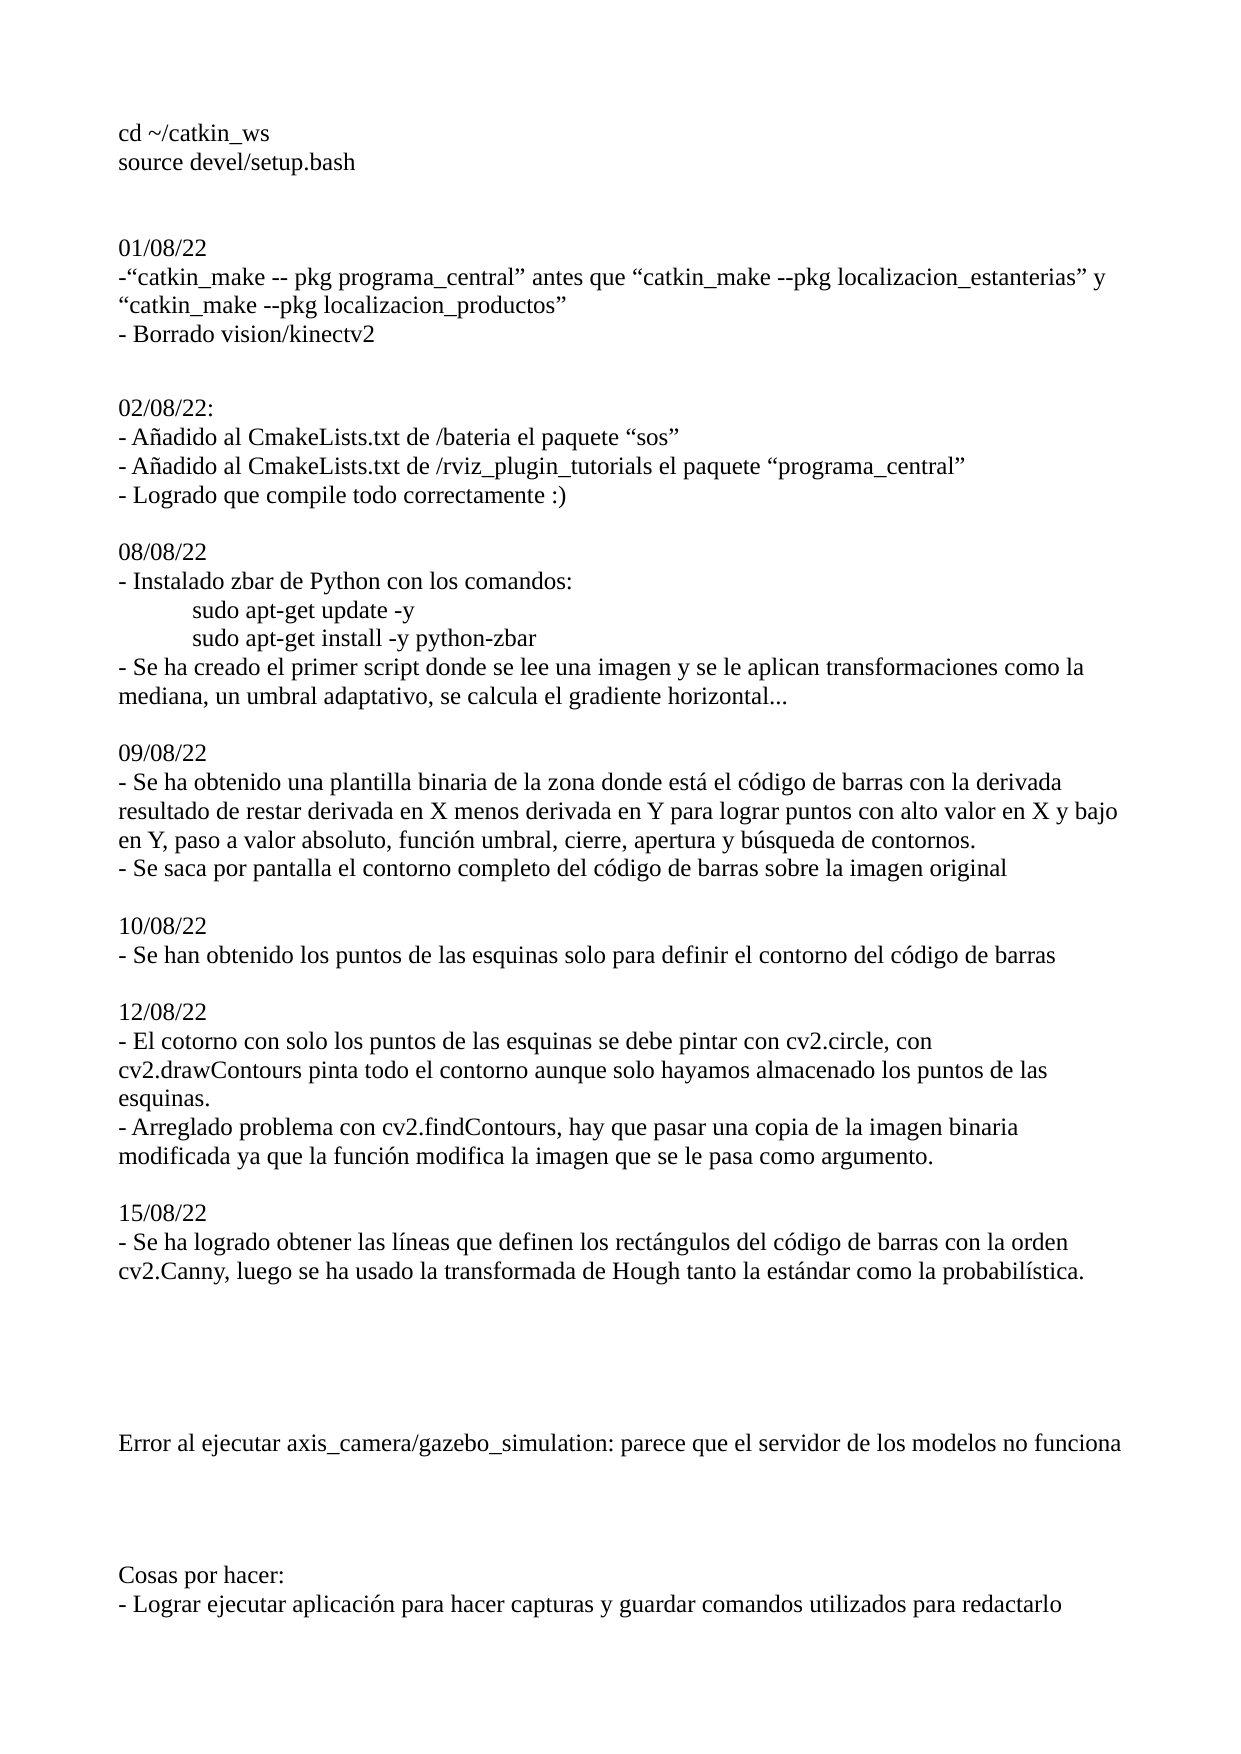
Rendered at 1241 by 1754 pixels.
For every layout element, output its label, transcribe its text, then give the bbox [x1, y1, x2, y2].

text - Se ha creado el primer script donde se lee una imagen y se le aplican transformaciones como la mediana, un umbral adaptativo, se calcula el gradiente horizontal... [118, 652, 1122, 710]
text - Lograr ejecutar aplicación para hacer capturas y guardar comandos utilizados para redactarlo [118, 1589, 1122, 1618]
text 12/08/22 [118, 997, 1122, 1026]
text - Logrado que compile todo correctamente :) [118, 480, 1122, 508]
text Cosas por hacer: [118, 1560, 1122, 1589]
text - Se han obtenido los puntos de las esquinas solo para definir el contorno del código de barras [118, 940, 1122, 968]
text 02/08/22: [118, 393, 1122, 422]
list Error al ejecutar axis_camera/gazebo_simulation: parece que el servidor de los modelos no funciona [118, 1428, 1122, 1457]
text - Arreglado problema con cv2.findContours, hay que pasar una copia de la imagen binaria modificada ya que la función modifica la imagen que se le pasa como argumento. [118, 1112, 1122, 1170]
text - Instalado zbar de Python con los comandos: [118, 566, 1122, 595]
text 09/08/22 [118, 738, 1122, 767]
text - Se ha obtenido una plantilla binaria de la zona donde está el código de barras con la derivada resultado de restar derivada en X menos derivada en Y para lograr puntos con alto valor en X y bajo en Y, paso a valor absoluto, función umbral, cierre, apertura y búsqueda de contornos. [118, 767, 1122, 853]
text - Añadido al CmakeLists.txt de /bateria el paquete “sos” [118, 422, 1122, 451]
text sudo apt-get install -y python-zbar [118, 623, 1122, 652]
text sudo apt-get update -y [118, 595, 1122, 623]
text 08/08/22 [118, 537, 1122, 566]
text 01/08/22 [118, 233, 1122, 262]
text source devel/setup.bash [118, 147, 1122, 176]
text cd ~/catkin_ws [118, 118, 1122, 147]
text 10/08/22 [118, 911, 1122, 940]
list - Borrado vision/kinectv2 [118, 319, 1122, 348]
text - Se ha logrado obtener las líneas que definen los rectángulos del código de barras con la orden cv2.Canny, luego se ha usado la transformada de Hough tanto la estándar como la probabilística. [118, 1227, 1122, 1285]
text - El cotorno con solo los puntos de las esquinas se debe pintar con cv2.circle, con cv2.drawContours pinta todo el contorno aunque solo hayamos almacenado los puntos de las esquinas. [118, 1026, 1122, 1112]
list -“catkin_make -- pkg programa_central” antes que “catkin_make --pkg localizacion_estanterias” y “catkin_make --pkg localizacion_productos” [118, 262, 1122, 319]
text 15/08/22 [118, 1198, 1122, 1227]
text - Añadido al CmakeLists.txt de /rviz_plugin_tutorials el paquete “programa_central” [118, 451, 1122, 480]
text - Se saca por pantalla el contorno completo del código de barras sobre la imagen original [118, 853, 1122, 882]
